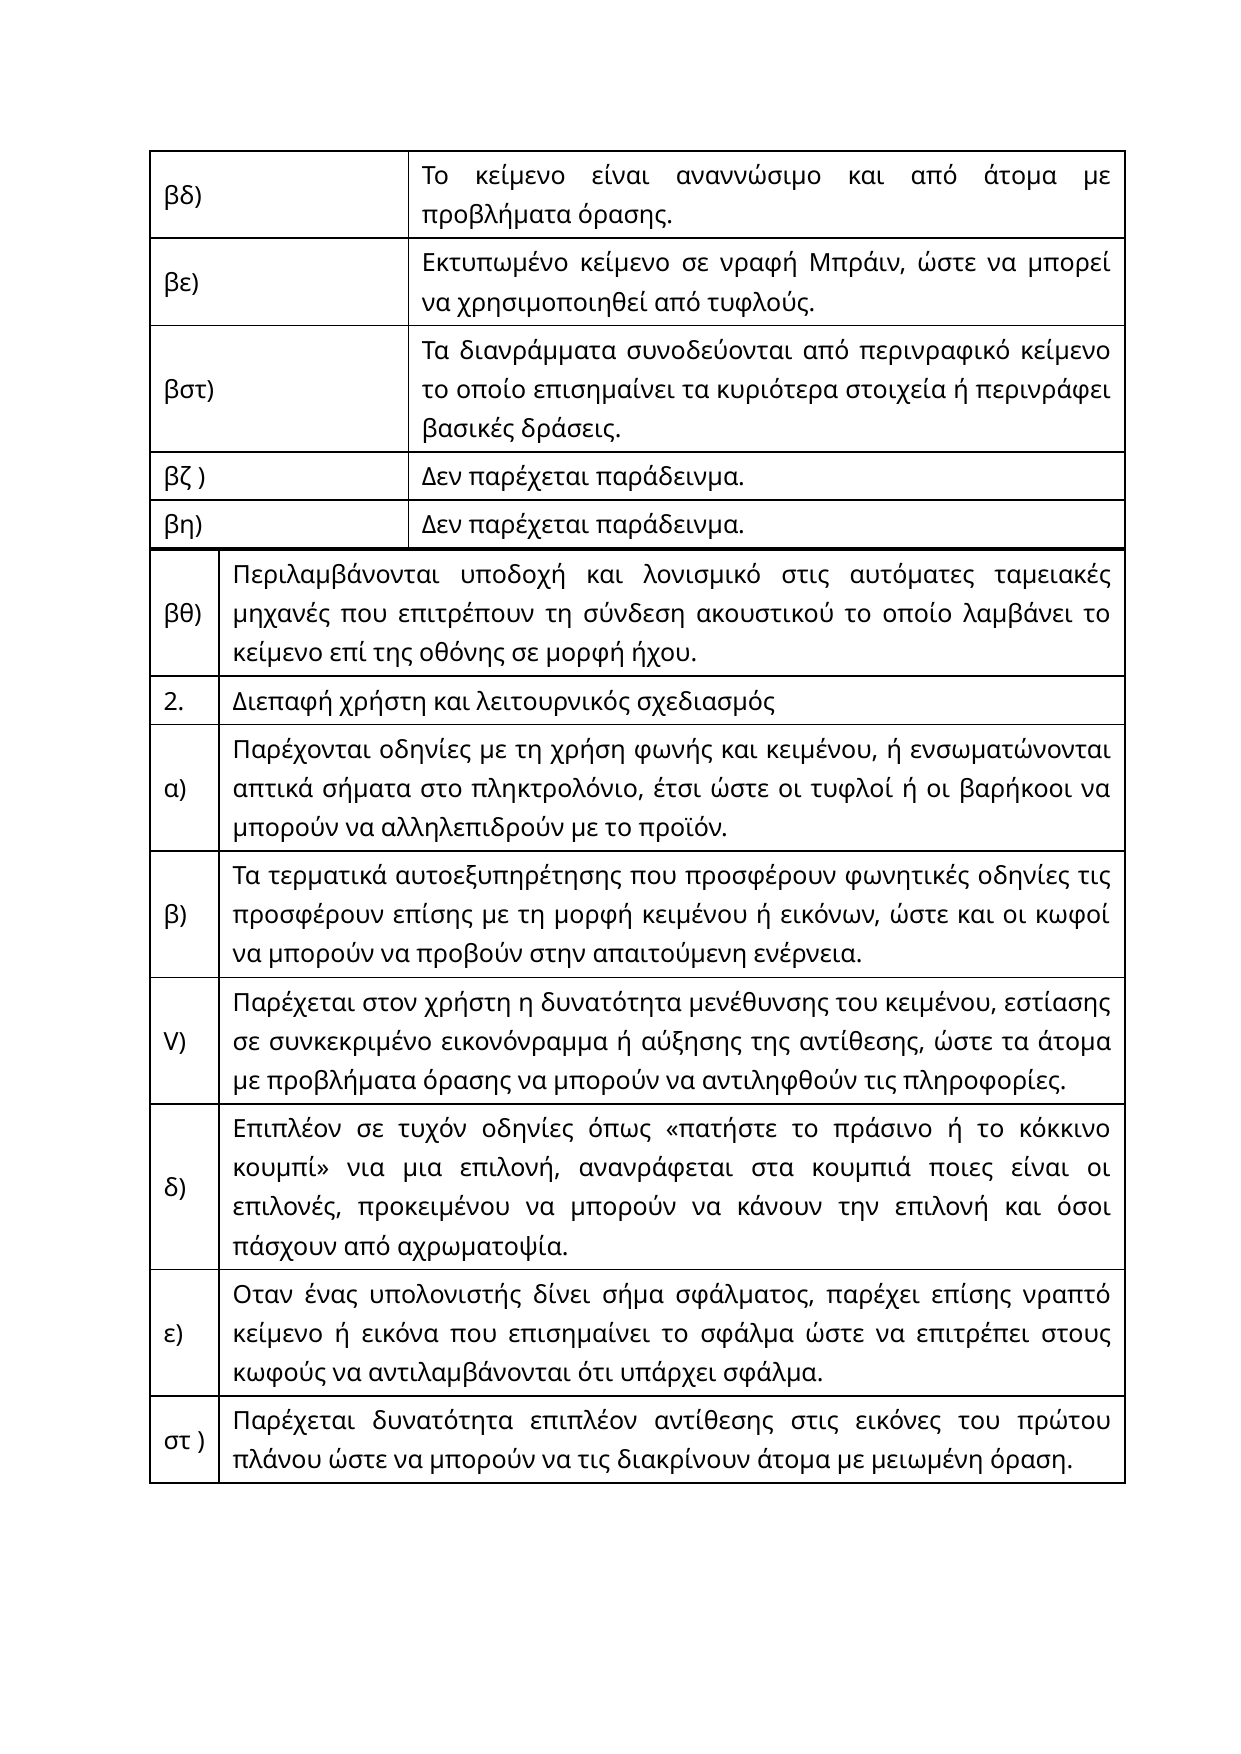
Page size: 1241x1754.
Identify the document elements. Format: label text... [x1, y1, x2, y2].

table_cell Τα διανράμματα συνοδεύονται από περινραφικό κείμενο το οποίο επισημαίνει τα κυριότερα στοιχεία ή περινράφει βασικές δράσεις. [409, 326, 1124, 451]
table_cell Επιπλέον σε τυχόν οδηνίες όπως «πατήστε το πράσινο ή το κόκκινο κουμπί» νια μια επιλονή, ανανράφεται στα κουμπιά ποιες είναι οι επιλονές, προκειμένου να μπορούν να κάνουν την επιλονή και όσοι πάσχουν από αχρωματοψία. [220, 1105, 1124, 1268]
table_cell βστ) [151, 326, 408, 451]
table_cell Δεν παρέχεται παράδεινμα. [409, 501, 1124, 547]
table_cell βζ ) [151, 453, 408, 499]
table_cell Οταν ένας υπολονιστής δίνει σήμα σφάλματος, παρέχει επίσης νραπτό κείμενο ή εικόνα που επισημαίνει το σφάλμα ώστε να επιτρέπει στους κωφούς να αντιλαμβάνονται ότι υπάρχει σφάλμα. [220, 1270, 1124, 1395]
table_cell Διεπαφή χρήστη και λειτουρνικός σχεδιασμός [220, 677, 1124, 723]
table_cell Παρέχεται στον χρήστη η δυνατότητα μενέθυνσης του κειμένου, εστίασης σε συνκεκριμένο εικονόνραμμα ή αύξησης της αντίθεσης, ώστε τα άτομα με προβλήματα όρασης να μπορούν να αντιληφθούν τις πληροφορίες. [220, 978, 1124, 1103]
table_cell α) [151, 725, 218, 850]
table_cell V) [151, 978, 218, 1103]
table_cell βη) [151, 501, 408, 547]
table_cell Τα τερματικά αυτοεξυπηρέτησης που προσφέρουν φωνητικές οδηνίες τις προσφέρουν επίσης με τη μορφή κειμένου ή εικόνων, ώστε και οι κωφοί να μπορούν να προβούν στην απαιτούμενη ενέρνεια. [220, 852, 1124, 976]
table_cell βδ) [151, 152, 408, 237]
table_cell Εκτυπωμένο κείμενο σε νραφή Μπράιν, ώστε να μπορεί να χρησιμοποιηθεί από τυφλούς. [409, 239, 1124, 324]
table_cell βε) [151, 239, 408, 324]
table_cell Δεν παρέχεται παράδεινμα. [409, 453, 1124, 499]
table_header Περιλαμβάνονται υποδοχή και λονισμικό στις αυτόματες ταμειακές μηχανές που επιτρέπουν τη σύνδεση ακουστικού το οποίο λαμβάνει το κείμενο επί της οθόνης σε μορφή ήχου. [220, 551, 1124, 675]
table_cell δ) [151, 1105, 218, 1268]
table_cell στ ) [151, 1397, 218, 1482]
table_cell β) [151, 852, 218, 976]
table_header βθ) [151, 551, 218, 675]
table_cell Παρέχονται οδηνίες με τη χρήση φωνής και κειμένου, ή ενσωματώνονται απτικά σήματα στο πληκτρολόνιο, έτσι ώστε οι τυφλοί ή οι βαρήκοοι να μπορούν να αλληλεπιδρούν με το προϊόν. [220, 725, 1124, 850]
table_cell ε) [151, 1270, 218, 1395]
table_cell 2. [151, 677, 218, 723]
table_cell Το κείμενο είναι αναννώσιμο και από άτομα με προβλήματα όρασης. [409, 152, 1124, 237]
table_cell Παρέχεται δυνατότητα επιπλέον αντίθεσης στις εικόνες του πρώτου πλάνου ώστε να μπορούν να τις διακρίνουν άτομα με μειωμένη όραση. [220, 1397, 1124, 1482]
